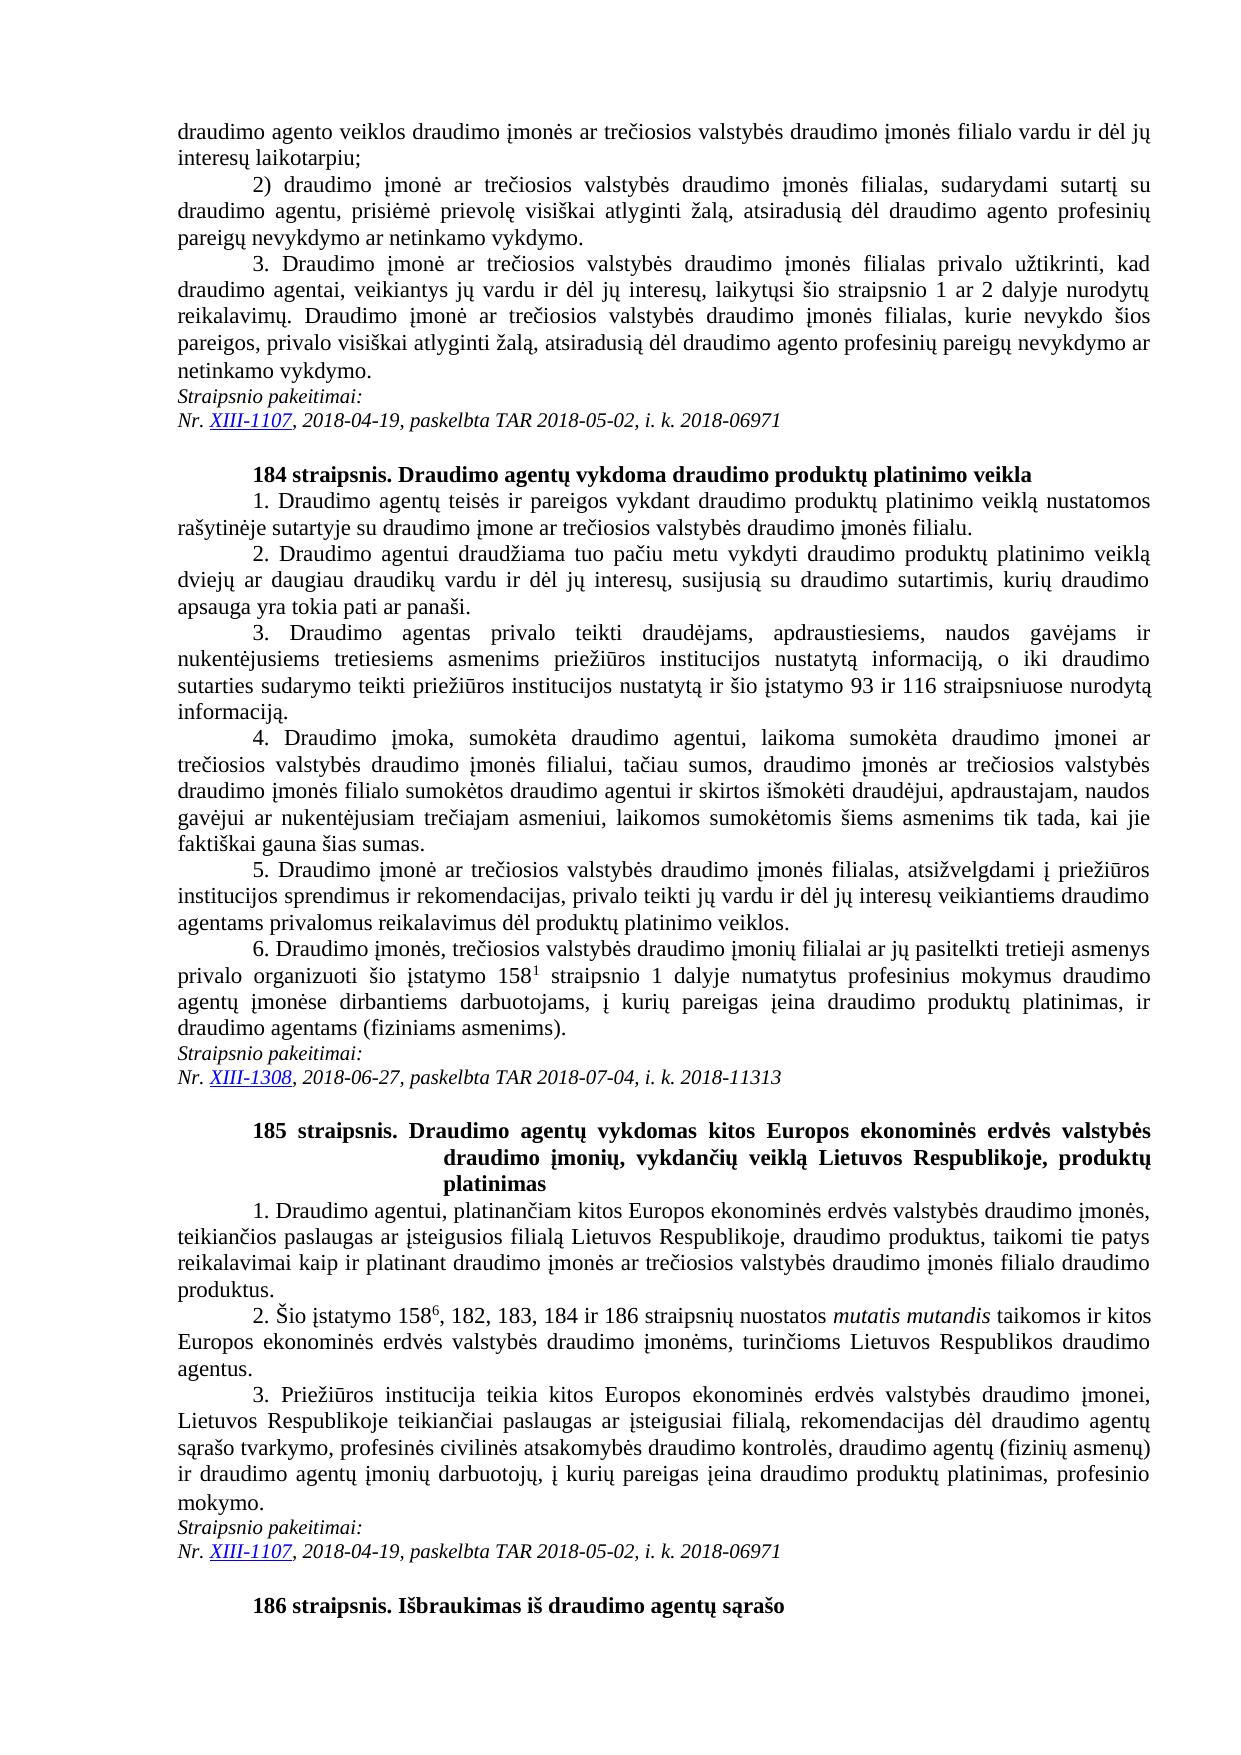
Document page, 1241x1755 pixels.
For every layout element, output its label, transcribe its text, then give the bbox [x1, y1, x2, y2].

text 5. Draudimo įmonė ar trečiosios valstybės draudimo įmonės filialas, atsižvelgdami į priežiūros institucijos sprendimus ir rekomendacijas, privalo teikti jų vardu ir dėl jų interesų veikiantiems draudimo agentams privalomus reikalavimus dėl produktų platinimo veiklos. [177, 856, 1152, 935]
text 1. Draudimo agentų teisės ir pareigos vykdant draudimo produktų platinimo veiklą nustatomos rašytinėje sutartyje su draudimo įmone ar trečiosios valstybės draudimo įmonės filialu. [177, 487, 1152, 540]
text 1. Draudimo agentui, platinančiam kitos Europos ekonominės erdvės valstybės draudimo įmonės, teikiančios paslaugas ar įsteigusios filialą Lietuvos Respublikoje, draudimo produktus, taikomi tie patys reikalavimai kaip ir platinant draudimo įmonės ar trečiosios valstybės draudimo įmonės filialo draudimo produktus. [177, 1197, 1152, 1302]
text Nr. XIII-1107, 2018-04-19, paskelbta TAR 2018-05-02, i. k. 2018-06971 [177, 1539, 1152, 1563]
text 185 straipsnis. Draudimo agentų vykdomas kitos Europos ekonominės erdvės valstybės draudimo įmonių, vykdančių veiklą Lietuvos Respublikoje, produktų platinimas [252, 1118, 1152, 1197]
text Nr. XIII-1107, 2018-04-19, paskelbta TAR 2018-05-02, i. k. 2018-06971 [177, 408, 1152, 432]
text draudimo agento veiklos draudimo įmonės ar trečiosios valstybės draudimo įmonės filialo vardu ir dėl jų interesų laikotarpiu; [177, 118, 1152, 171]
text Straipsnio pakeitimai: [177, 1515, 1152, 1539]
text Straipsnio pakeitimai: [177, 1041, 1152, 1065]
text 2. Šio įstatymo 1586, 182, 183, 184 ir 186 straipsnių nuostatos mutatis mutandis taikomos ir kitos Europos ekonominės erdvės valstybės draudimo įmonėms, turinčioms Lietuvos Respublikos draudimo agentus. [177, 1302, 1152, 1381]
text 6. Draudimo įmonės, trečiosios valstybės draudimo įmonių filialai ar jų pasitelkti tretieji asmenys privalo organizuoti šio įstatymo 1581 straipsnio 1 dalyje numatytus profesinius mokymus draudimo agentų įmonėse dirbantiems darbuotojams, į kurių pareigas įeina draudimo produktų platinimas, ir draudimo agentams (fiziniams asmenims). [177, 935, 1152, 1041]
text 2. Draudimo agentui draudžiama tuo pačiu metu vykdyti draudimo produktų platinimo veiklą dviejų ar daugiau draudikų vardu ir dėl jų interesų, susijusią su draudimo sutartimis, kurių draudimo apsauga yra tokia pati ar panaši. [177, 540, 1152, 619]
text 4. Draudimo įmoka, sumokėta draudimo agentui, laikoma sumokėta draudimo įmonei ar trečiosios valstybės draudimo įmonės filialui, tačiau sumos, draudimo įmonės ar trečiosios valstybės draudimo įmonės filialo sumokėtos draudimo agentui ir skirtos išmokėti draudėjui, apdraustajam, naudos gavėjui ar nukentėjusiam trečiajam asmeniui, laikomos sumokėtomis šiems asmenims tik tada, kai jie faktiškai gauna šias sumas. [177, 724, 1152, 856]
text 3. Draudimo agentas privalo teikti draudėjams, apdraustiesiems, naudos gavėjams ir nukentėjusiems tretiesiems asmenims priežiūros institucijos nustatytą informaciją, o iki draudimo sutarties sudarymo teikti priežiūros institucijos nustatytą ir šio įstatymo 93 ir 116 straipsniuose nurodytą informaciją. [177, 619, 1152, 724]
text 3. Draudimo įmonė ar trečiosios valstybės draudimo įmonės filialas privalo užtikrinti, kad draudimo agentai, veikiantys jų vardu ir dėl jų interesų, laikytųsi šio straipsnio 1 ar 2 dalyje nurodytų reikalavimų. Draudimo įmonė ar trečiosios valstybės draudimo įmonės filialas, kurie nevykdo šios pareigos, privalo visiškai atlyginti žalą, atsiradusią dėl draudimo agento profesinių pareigų nevykdymo ar netinkamo vykdymo. [177, 250, 1152, 384]
text Straipsnio pakeitimai: [177, 384, 1152, 408]
text 2) draudimo įmonė ar trečiosios valstybės draudimo įmonės filialas, sudarydami sutartį su draudimo agentu, prisiėmė prievolę visiškai atlyginti žalą, atsiradusią dėl draudimo agento profesinių pareigų nevykdymo ar netinkamo vykdymo. [177, 171, 1152, 250]
text Nr. XIII-1308, 2018-06-27, paskelbta TAR 2018-07-04, i. k. 2018-11313 [177, 1065, 1152, 1089]
text 186 straipsnis. Išbraukimas iš draudimo agentų sąrašo [177, 1592, 1152, 1618]
text 3. Priežiūros institucija teikia kitos Europos ekonominės erdvės valstybės draudimo įmonei, Lietuvos Respublikoje teikiančiai paslaugas ar įsteigusiai filialą, rekomendacijas dėl draudimo agentų sąrašo tvarkymo, profesinės civilinės atsakomybės draudimo kontrolės, draudimo agentų (fizinių asmenų) ir draudimo agentų įmonių darbuotojų, į kurių pareigas įeina draudimo produktų platinimas, profesinio mokymo. [177, 1381, 1152, 1515]
text 184 straipsnis. Draudimo agentų vykdoma draudimo produktų platinimo veikla [177, 461, 1152, 487]
